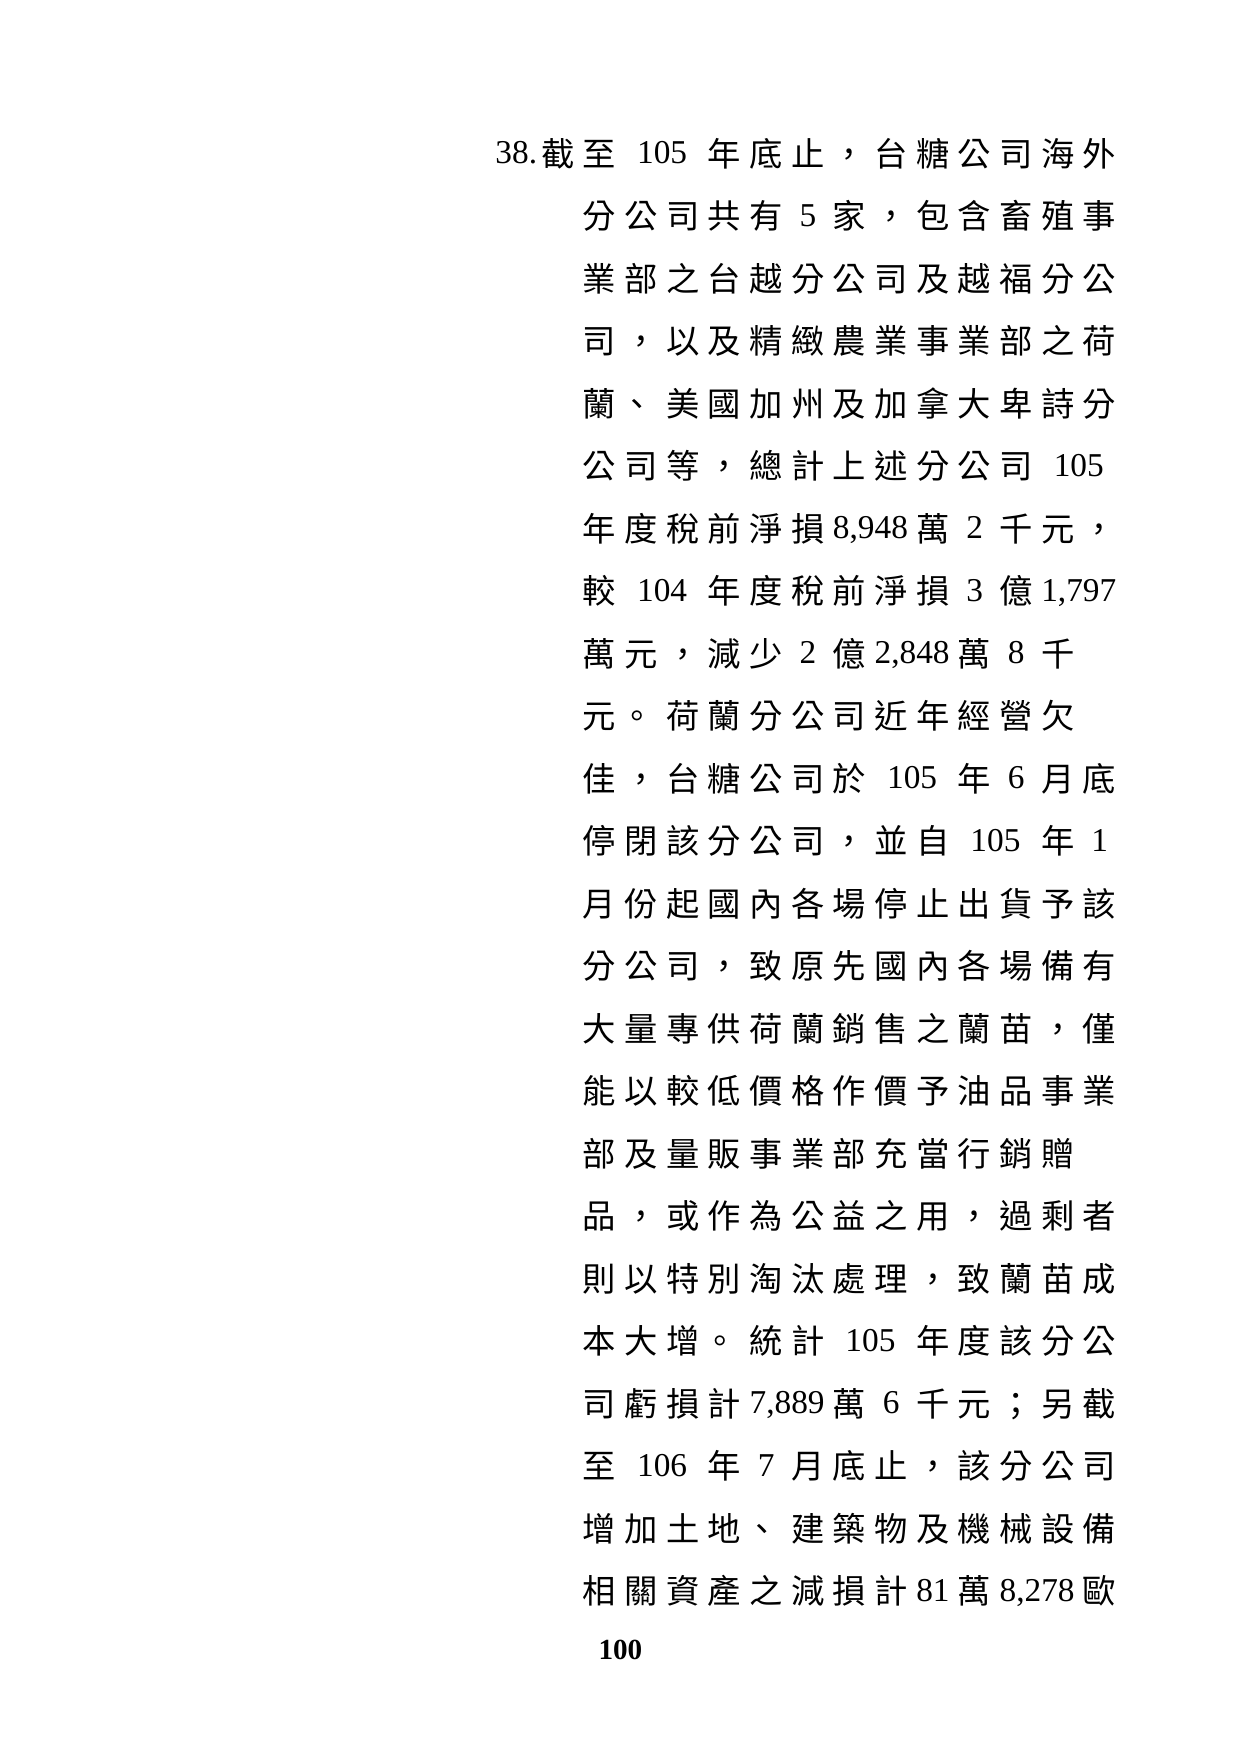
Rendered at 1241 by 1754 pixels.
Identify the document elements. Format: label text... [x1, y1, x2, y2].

list 截至105年底止，台糖公司海外分公司共有5家，包含畜殖事業部之台越分公司及越福分公司，以及精緻農業事業部之荷蘭、美國加州及加拿大卑詩分公司等，總計上述分公司105年度稅前淨損8,948萬2千元，較104年度稅前淨損3億1,797萬元，減少2億2,848萬8千元。荷蘭分公司近年經營欠佳，台糖公司於105年6月底停閉該分公司，並自105年1月份起國內各場停止出貨予該分公司，致原先國內各場備有大量專供荷蘭銷售之蘭苗，僅能以較低價格作價予油品事業部及量販事業部充當行銷贈品，或作為公益之用，過剩者則以特別淘汰處理，致蘭苗成本大增。統計105年度該分公司虧損計7,889萬6千元；另截至106年7月底止，該分公司增加土地、建築物及機械設備相關資產之減損計81萬8,278歐 [474, 110, 1120, 1610]
